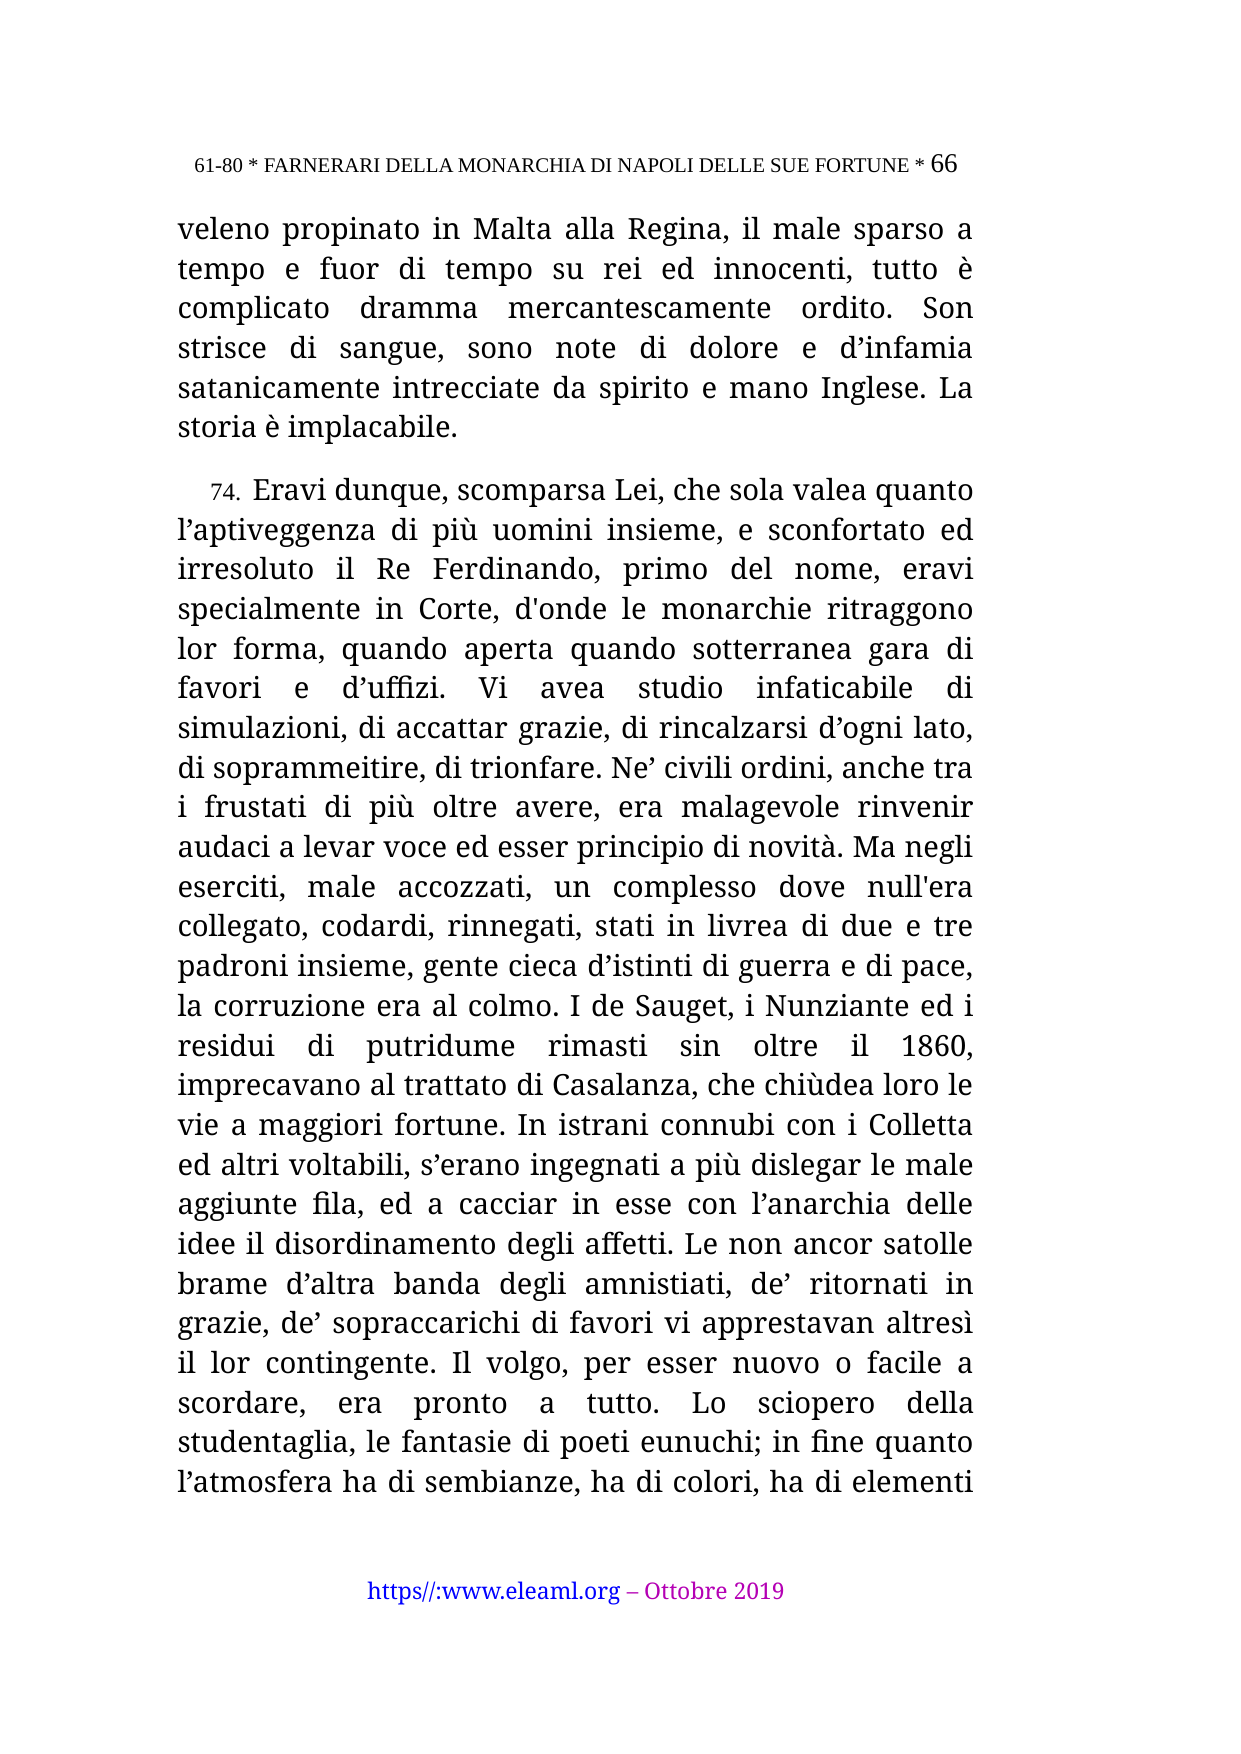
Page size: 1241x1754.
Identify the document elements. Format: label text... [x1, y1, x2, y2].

list Eravi dunque, scomparsa Lei, che sola valea quanto l’aptiveggenza di più uomini insieme, e sconfortato ed irresoluto il Re Ferdinando, primo del nome, eravi specialmente in Corte, d'onde le monarchie ritraggono lor forma, quando aperta quando sotterranea gara di favori e d’uffizi. Vi avea studio infaticabile di simulazioni, di accattar grazie, di rincalzarsi d’ogni lato, di soprammeitire, di trionfare. Ne’ civili ordini, anche tra i frustati di più oltre avere, era malagevole rinvenir audaci a levar voce ed esser principio di novità. Ma negli eserciti, male accozzati, un complesso dove null'era collegato, codardi, rinnegati, stati in livrea di due e tre padroni insieme, gente cieca d’istinti di guerra e di pace, la corruzione era al colmo. I de Sauget, i Nunziante ed i residui di putridume rimasti sin oltre il 1860, imprecavano al trattato di Casalanza, che chiùdea loro le vie a maggiori fortune. In istrani connubi con i Colletta ed altri voltabili, s’erano ingegnati a più dislegar le male aggiunte fila, ed a cacciar in esse con l’anarchia delle idee il disordinamento degli affetti. Le non ancor satolle brame d’altra banda degli amnistiati, de’ ritornati in grazie, de’ sopraccarichi di favori vi apprestavan altresì il lor contingente. Il volgo, per esser nuovo o facile a scordare, era pronto a tutto. Lo sciopero della studentaglia, le fantasie di poeti eunuchi; in fine quanto l’atmosfera ha di sembianze, ha di colori, ha di elementi [177, 469, 974, 1501]
list veleno propinato in Malta alla Regina, il male sparso a tempo e fuor di tempo su rei ed innocenti, tutto è complicato dramma mercantescamente ordito. Son strisce di sangue, sono note di dolore e d’infamia satanicamente intrecciate da spirito e mano Inglese. La storia è implacabile. [177, 208, 974, 446]
